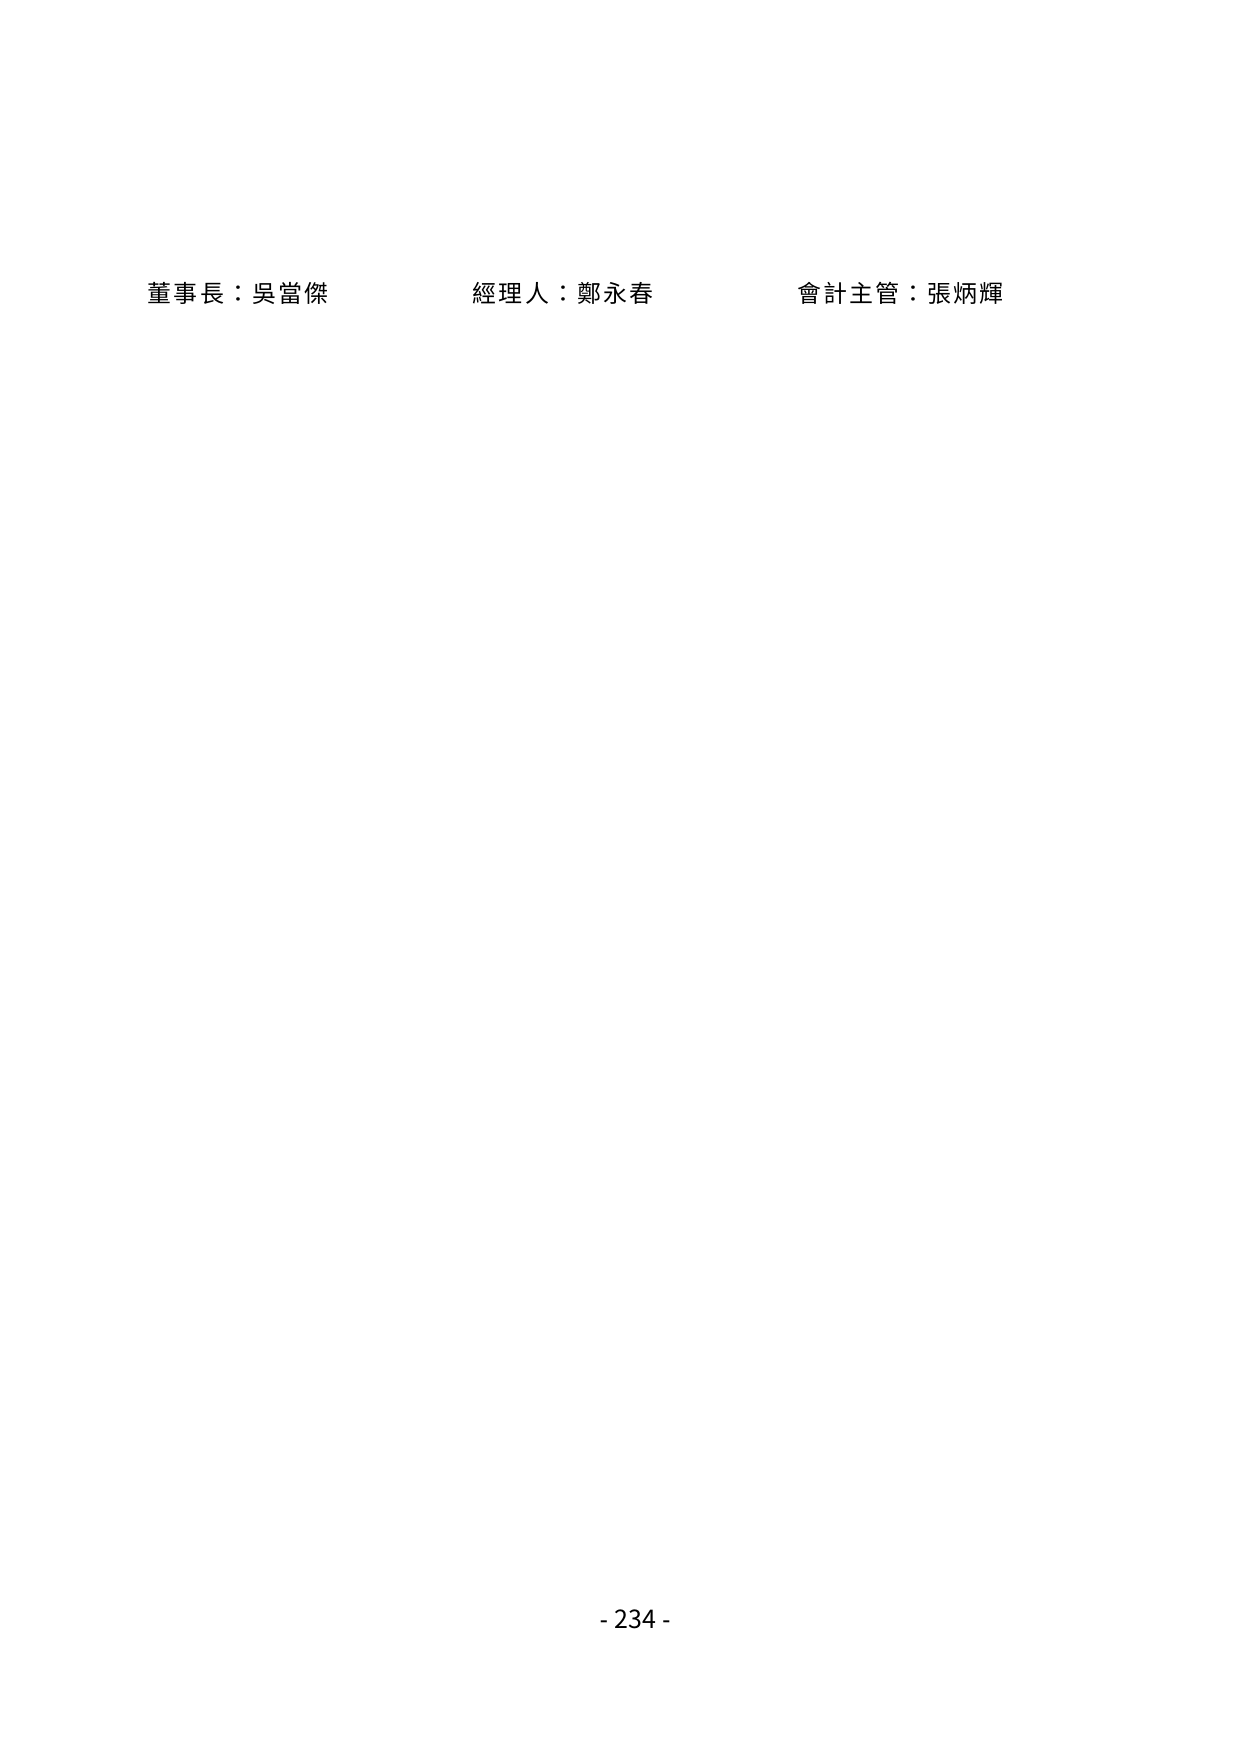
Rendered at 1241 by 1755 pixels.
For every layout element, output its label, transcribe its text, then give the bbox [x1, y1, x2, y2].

text 董事長：吳當傑 經理人：鄭永春 會計主管：張炳輝 [148, 275, 1122, 310]
